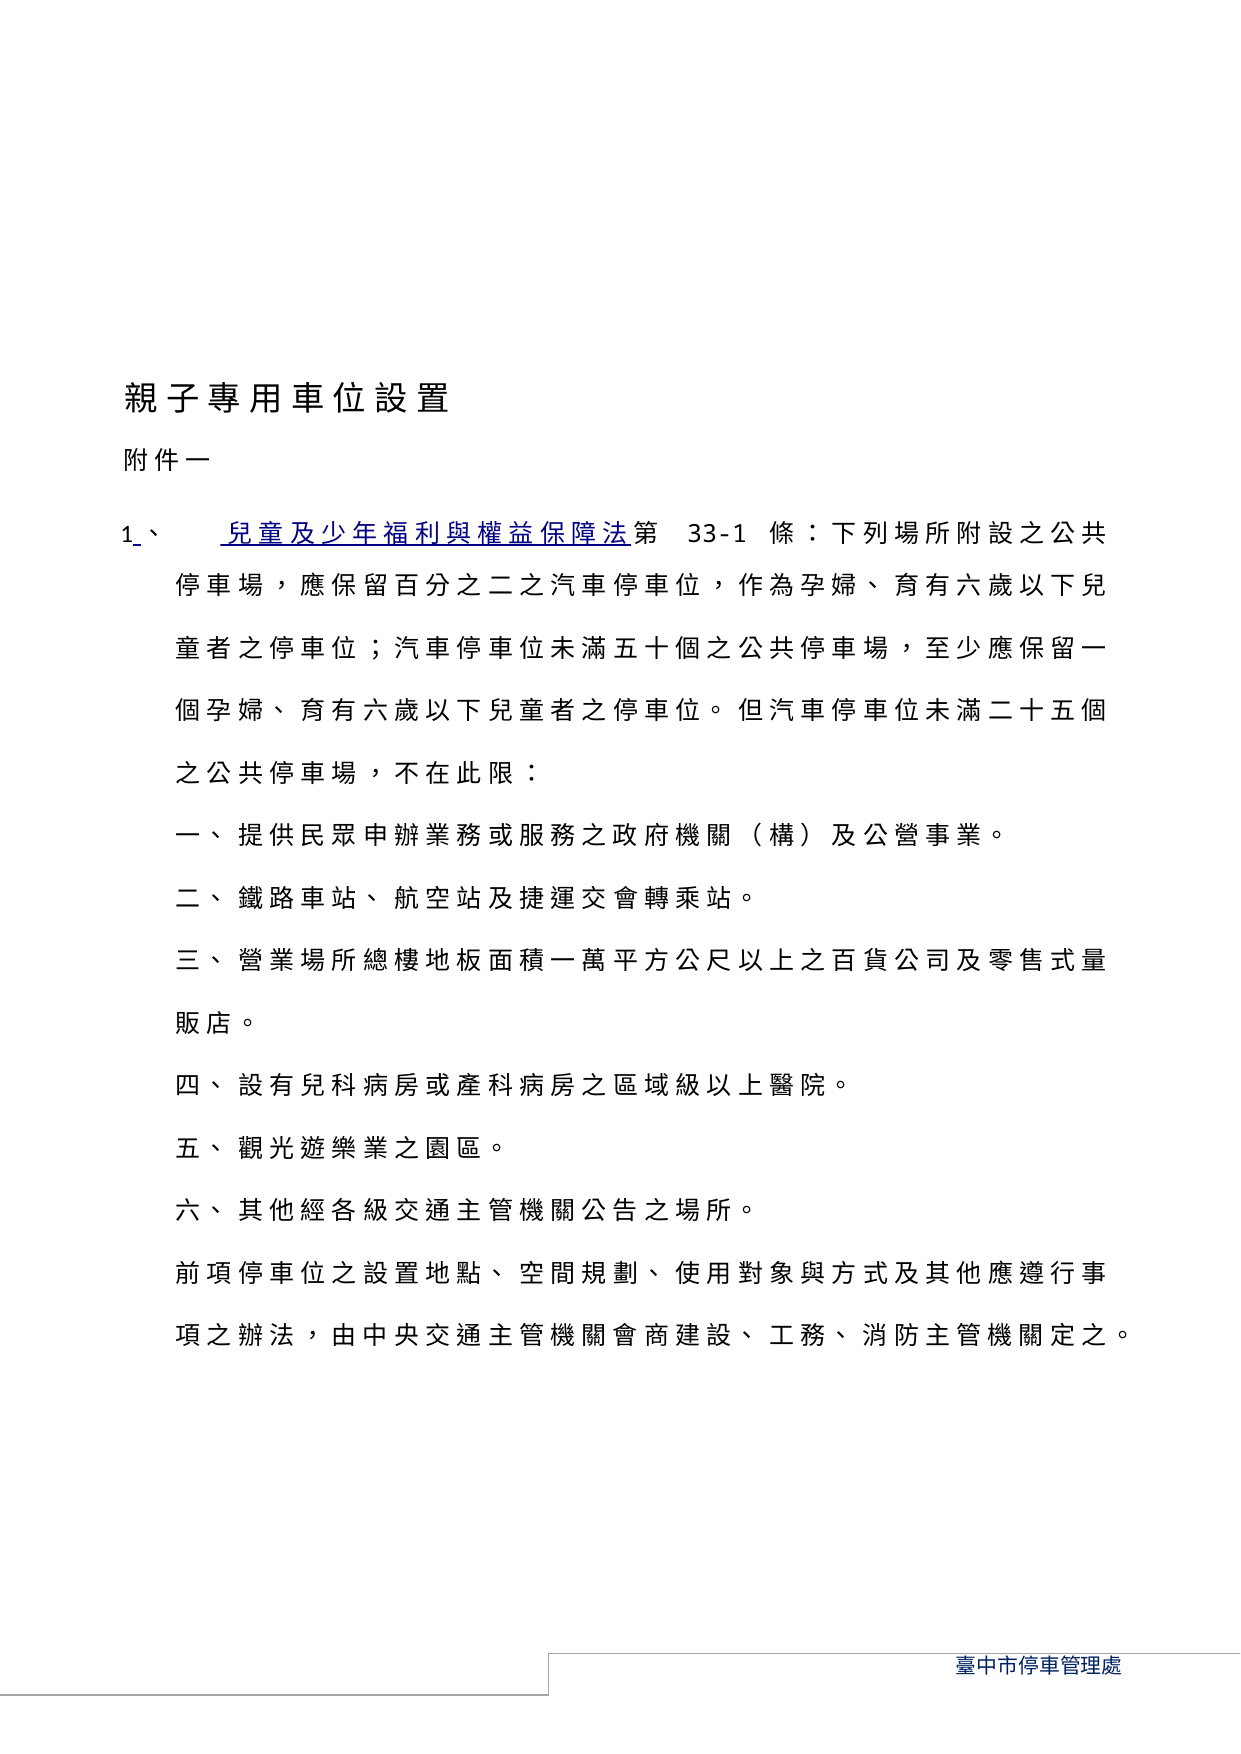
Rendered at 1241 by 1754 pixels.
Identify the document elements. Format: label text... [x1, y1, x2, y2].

text 親子專用車位設置 [120, 354, 1120, 417]
text 前項停車位之設置地點、空間規劃、使用對象與方式及其他應遵行事項之辦法，由中央交通主管機關會商建設、工務、消防主管機關定之。 [170, 1229, 1120, 1354]
text 二、鐵路車站、航空站及捷運交會轉乘站。 [170, 854, 1120, 917]
text 一、提供民眾申辦業務或服務之政府機關（構）及公營事業。 [170, 792, 1120, 854]
text 四、設有兒科病房或產科病房之區域級以上醫院。 [170, 1042, 1120, 1104]
text 五、觀光遊樂業之園區。 [170, 1104, 1120, 1167]
text 六、其他經各級交通主管機關公告之場所。 [170, 1167, 1120, 1229]
text 三、營業場所總樓地板面積一萬平方公尺以上之百貨公司及零售式量販店。 [170, 917, 1120, 1042]
text 附件一 [120, 417, 1120, 479]
list 兒童及少年福利與權益保障法第 33-1 條：下列場所附設之公共停車場，應保留百分之二之汽車停車位，作為孕婦、育有六歲以下兒童者之停車位；汽車停車位未滿五十個之公共停車場，至少應保留一個孕婦、育有六歲以下兒童者之停車位。但汽車停車位未滿二十五個之公共停車場，不在此限： [120, 479, 1120, 792]
